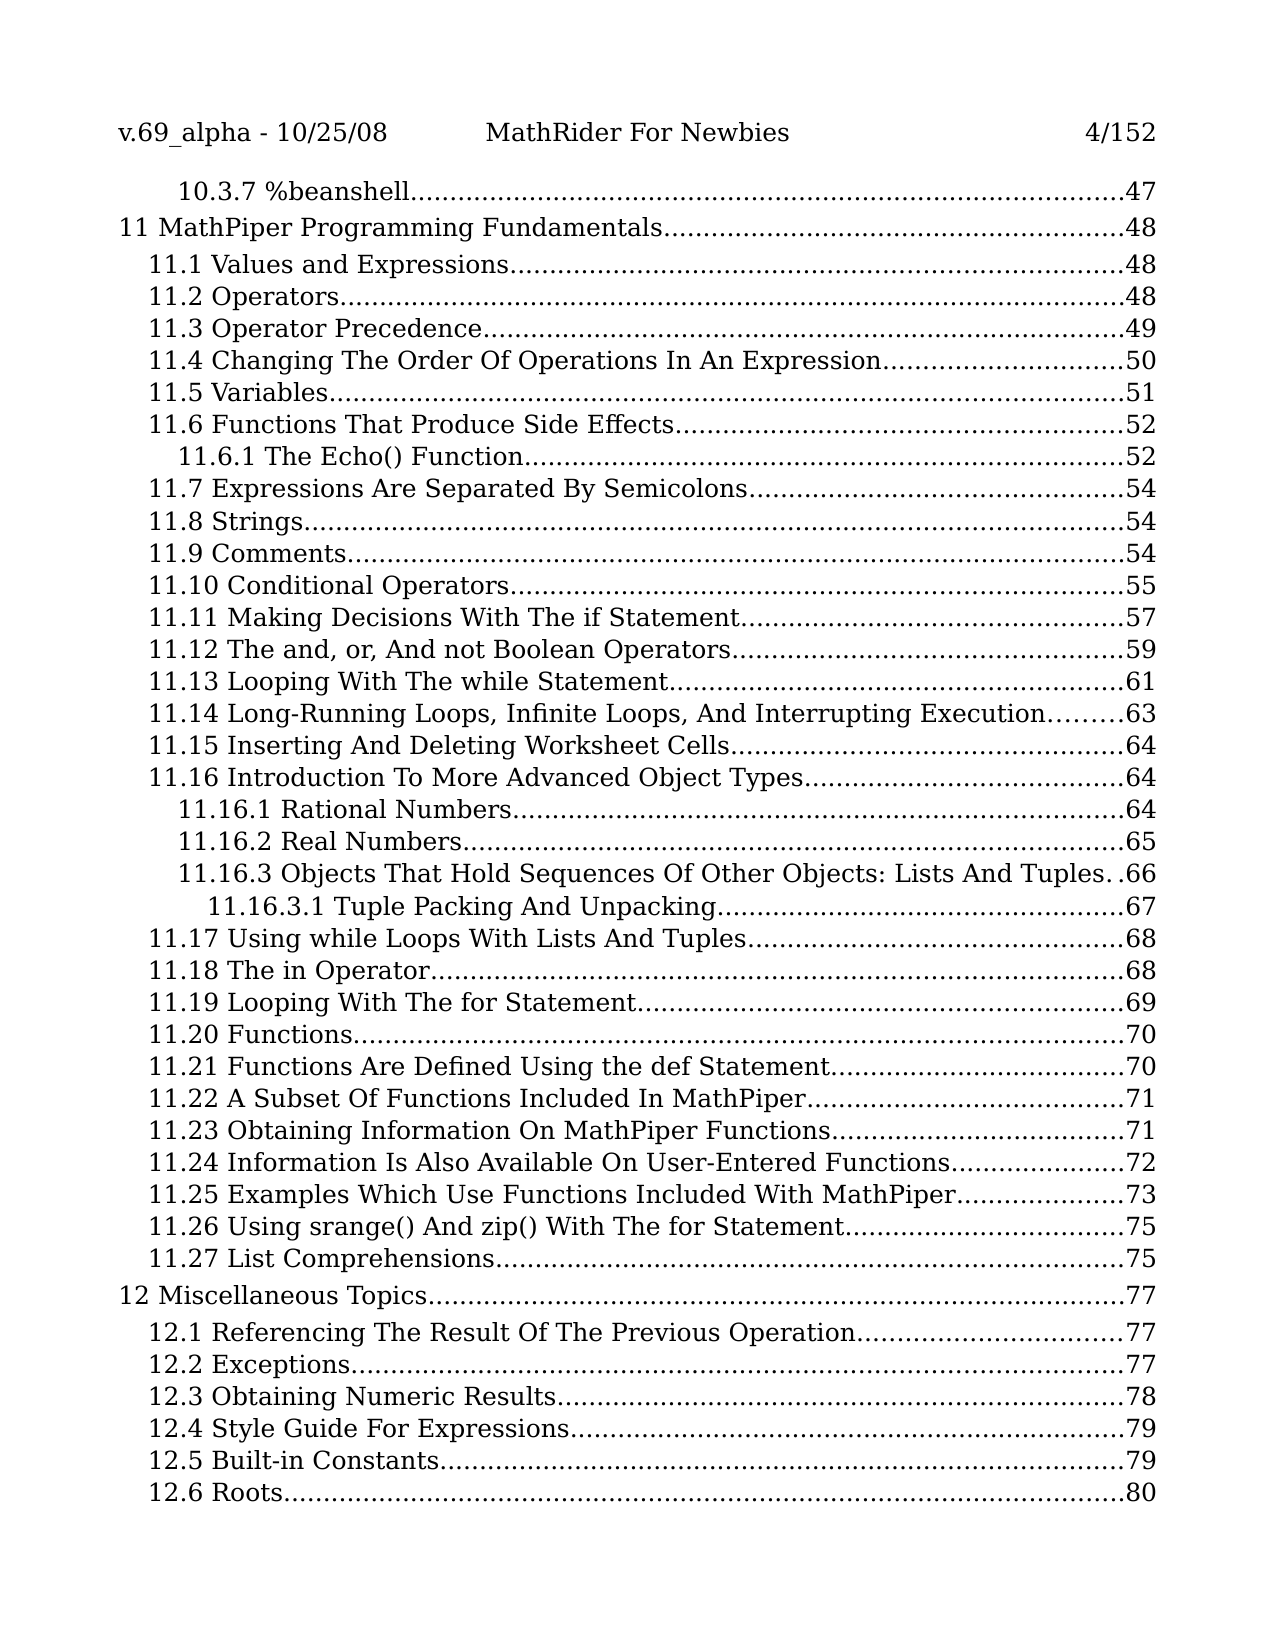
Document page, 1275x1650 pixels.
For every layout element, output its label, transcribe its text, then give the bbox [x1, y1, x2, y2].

text 11.27 List Comprehensions 75 [148, 1245, 1157, 1274]
text 11.19 Looping With The for Statement 69 [148, 988, 1157, 1017]
text 11.16.2 Real Numbers 65 [177, 828, 1157, 857]
text 11.10 Conditional Operators 55 [148, 571, 1157, 600]
text 11.16 Introduction To More Advanced Object Types 64 [148, 763, 1157, 793]
text 11.12 The and, or, And not Boolean Operators 59 [148, 635, 1157, 664]
text 11.3 Operator Precedence 49 [148, 314, 1157, 343]
text 11.22 A Subset Of Functions Included In MathPiper 71 [148, 1084, 1157, 1113]
text 12.2 Exceptions 77 [148, 1350, 1157, 1379]
text 11.11 Making Decisions With The if Statement 57 [148, 603, 1157, 632]
text 12.5 Built-in Constants 79 [148, 1446, 1157, 1476]
text 12.4 Style Guide For Expressions 79 [148, 1414, 1157, 1443]
text 11.13 Looping With The while Statement 61 [148, 667, 1157, 696]
text 11.20 Functions 70 [148, 1020, 1157, 1049]
text 11.25 Examples Which Use Functions Included With MathPiper 73 [148, 1181, 1157, 1210]
text 11.6.1 The Echo() Function 52 [177, 443, 1157, 472]
text 11.16.3.1 Tuple Packing And Unpacking 67 [207, 892, 1157, 921]
text 11.15 Inserting And Deleting Worksheet Cells 64 [148, 731, 1157, 761]
text 12 Miscellaneous Topics 77 [118, 1281, 1157, 1311]
text 11.1 Values and Expressions 48 [148, 250, 1157, 279]
text 11.8 Strings 54 [148, 507, 1157, 536]
text 11.24 Information Is Also Available On User-Entered Functions 72 [148, 1148, 1157, 1178]
text 11 MathPiper Programming Fundamentals 48 [118, 213, 1157, 243]
text 11.18 The in Operator 68 [148, 956, 1157, 985]
text 11.4 Changing The Order Of Operations In An Expression 50 [148, 346, 1157, 376]
text 11.16.3 Objects That Hold Sequences Of Other Objects: Lists And Tuples 66 [177, 860, 1157, 889]
text 11.23 Obtaining Information On MathPiper Functions 71 [148, 1116, 1157, 1146]
text 12.1 Referencing The Result Of The Previous Operation 77 [148, 1318, 1157, 1347]
text 11.21 Functions Are Defined Using the def Statement 70 [148, 1052, 1157, 1081]
text 10.3.7 %beanshell 47 [177, 177, 1157, 206]
text 11.2 Operators 48 [148, 282, 1157, 311]
text 12.3 Obtaining Numeric Results 78 [148, 1382, 1157, 1411]
text 12.6 Roots 80 [148, 1478, 1157, 1508]
text 11.14 Long-Running Loops, Infinite Loops, And Interrupting Execution 63 [148, 699, 1157, 728]
text 11.9 Comments 54 [148, 539, 1157, 568]
text 11.5 Variables 51 [148, 378, 1157, 408]
text 11.6 Functions That Produce Side Effects 52 [148, 411, 1157, 440]
text 11.17 Using while Loops With Lists And Tuples 68 [148, 924, 1157, 953]
text 11.16.1 Rational Numbers 64 [177, 796, 1157, 825]
text 11.26 Using srange() And zip() With The for Statement 75 [148, 1213, 1157, 1242]
text 11.7 Expressions Are Separated By Semicolons 54 [148, 475, 1157, 504]
